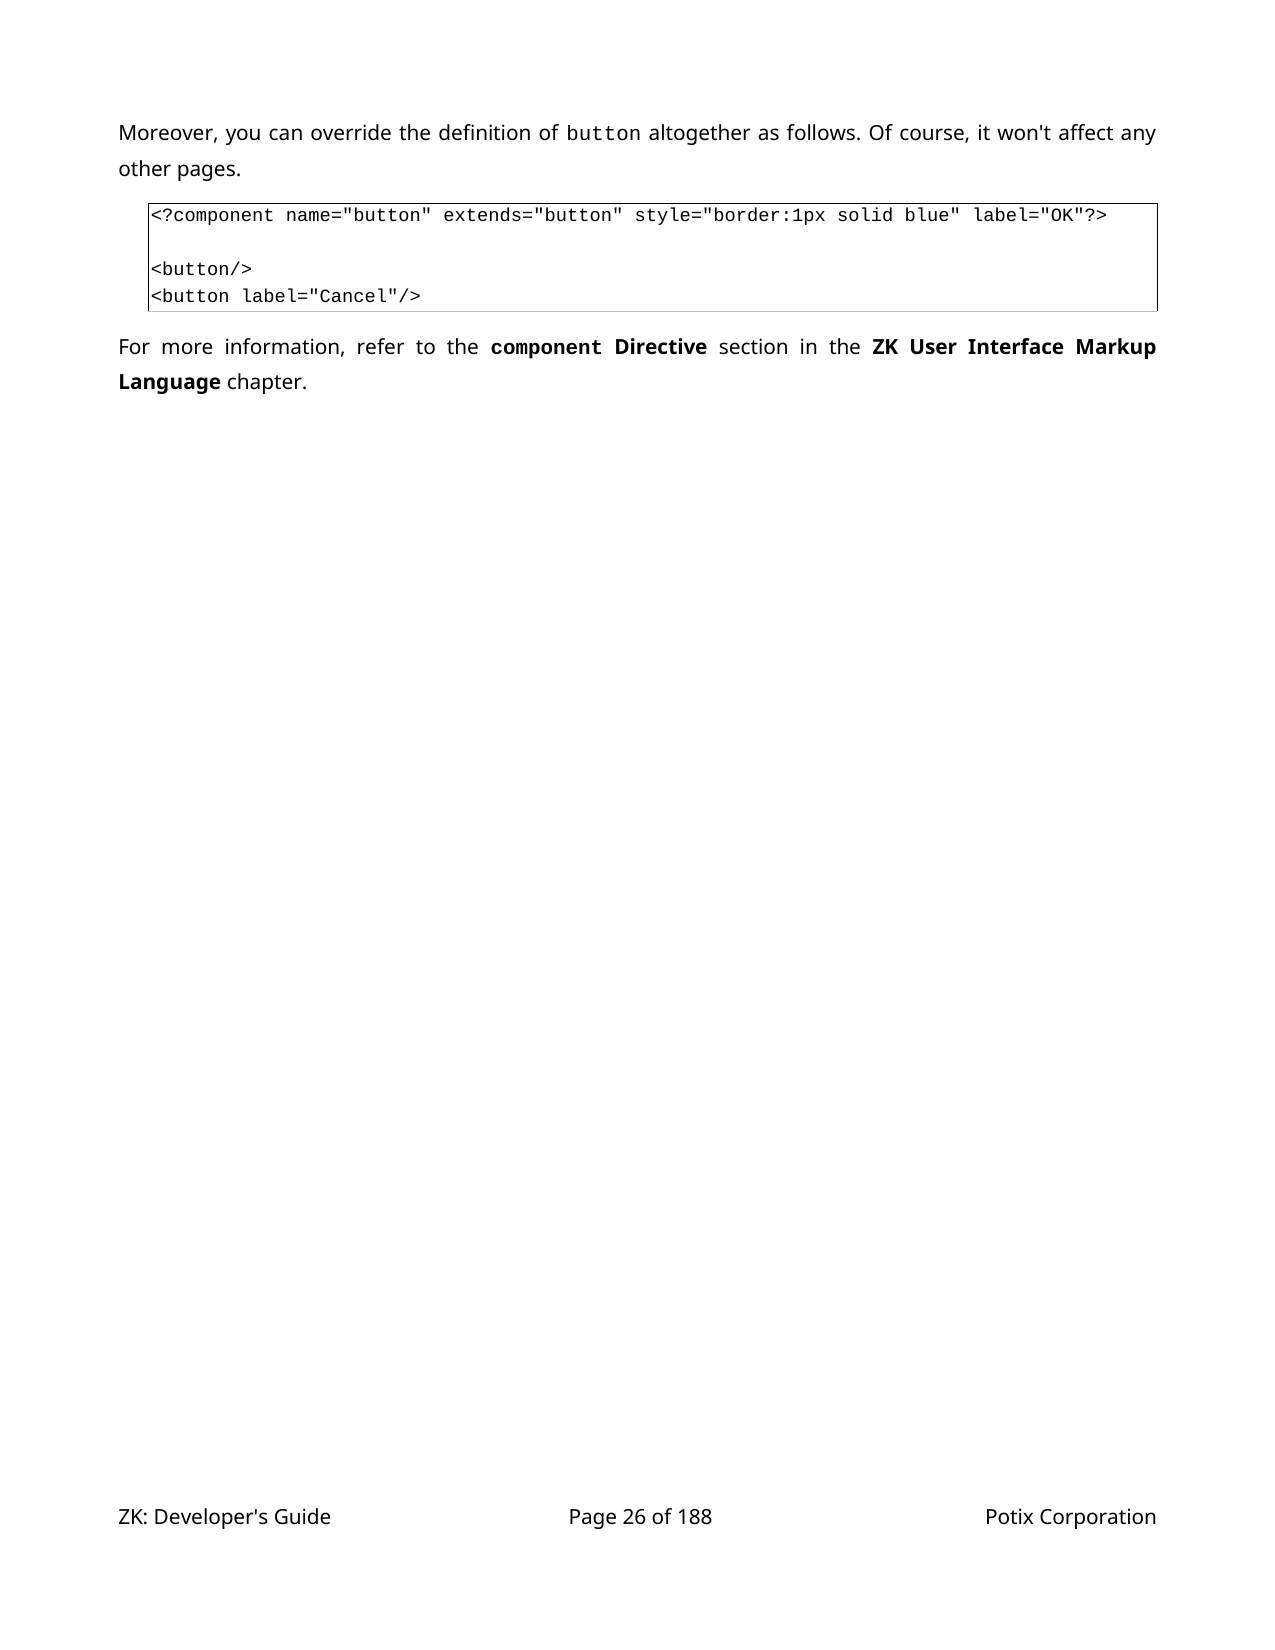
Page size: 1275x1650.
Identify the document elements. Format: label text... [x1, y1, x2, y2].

text For more information, refer to the component Directive section in the ZK User Interface Markup Language chapter. [118, 332, 1157, 396]
text <?component name="button" extends="button" style="border:1px solid blue" label="OK"?> [149, 204, 1157, 227]
text Moreover, you can override the definition of button altogether as follows. Of course, it won't affect any other pages. [118, 118, 1157, 182]
text <button label="Cancel"/> [149, 284, 1157, 311]
text <button/> [149, 257, 1157, 281]
